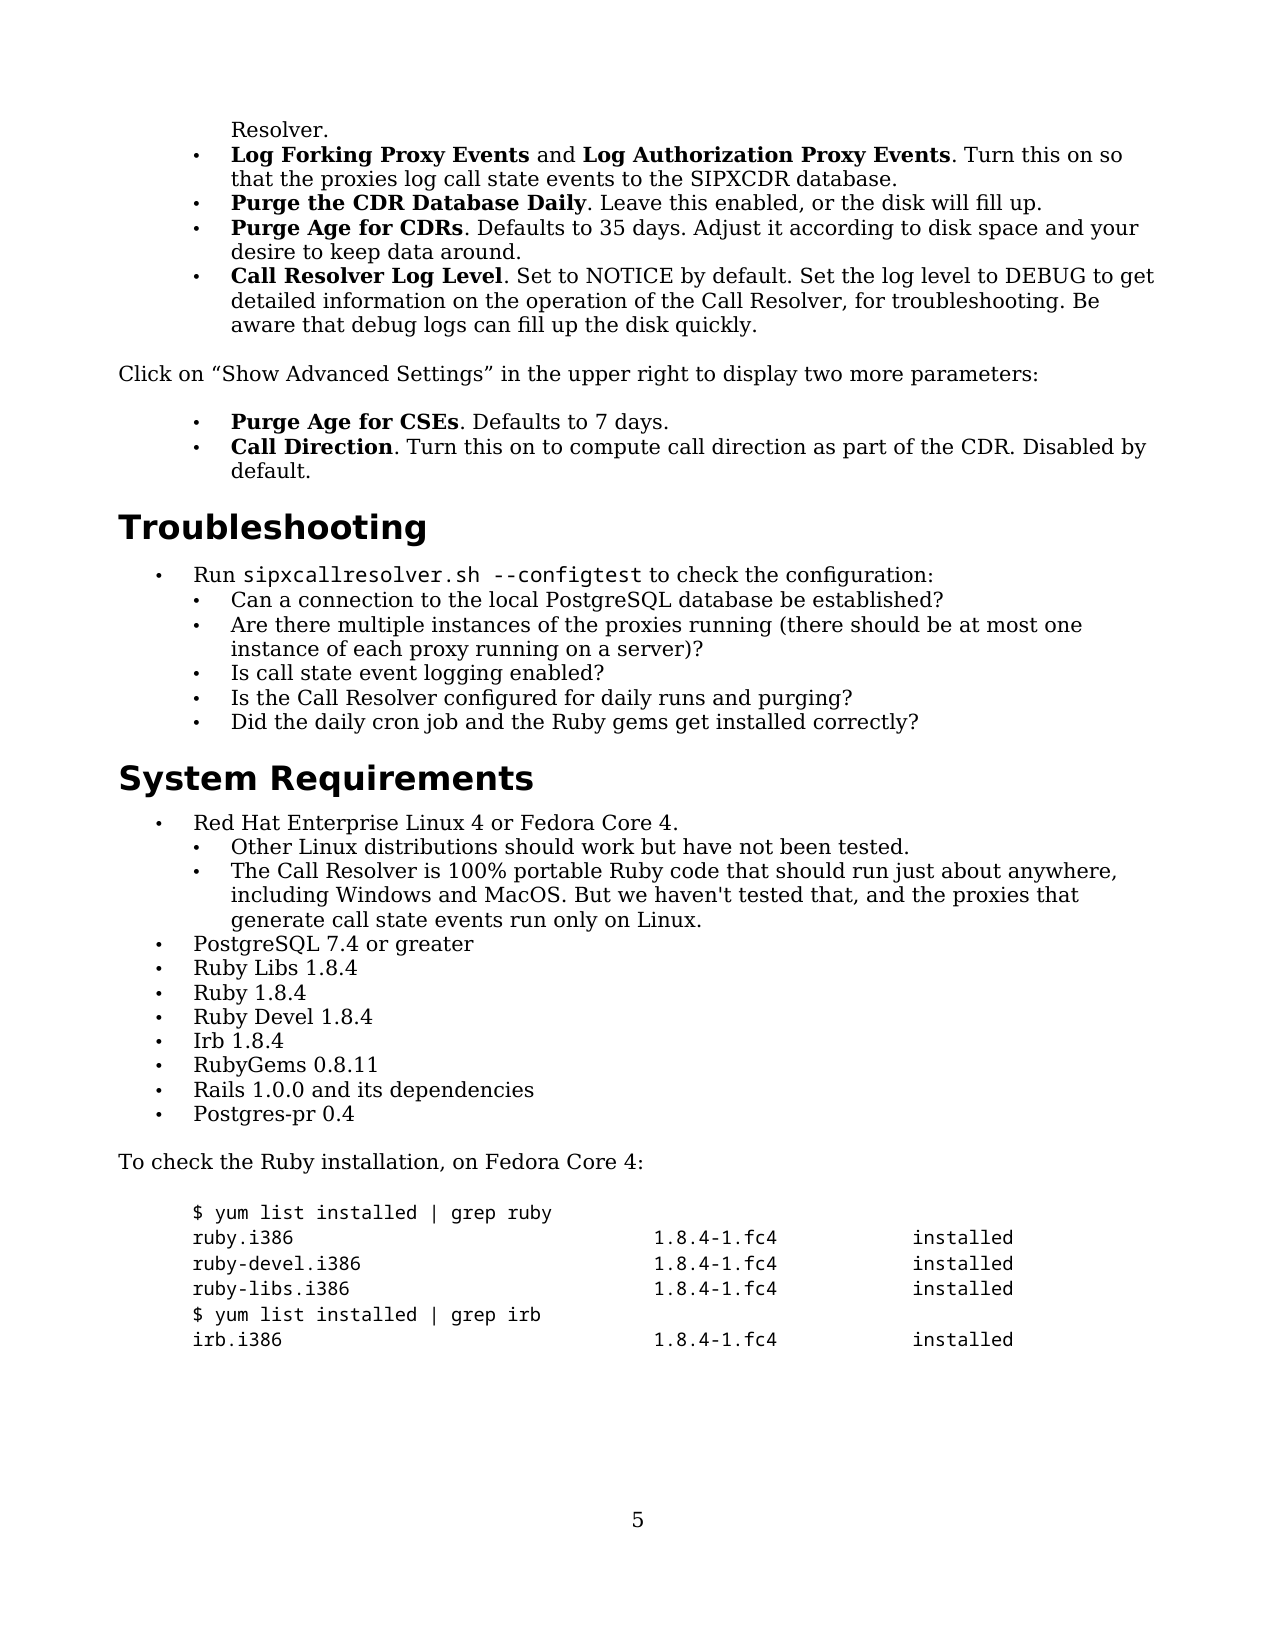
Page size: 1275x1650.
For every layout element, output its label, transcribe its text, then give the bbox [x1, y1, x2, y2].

text $ yum list installed | grep ruby [192, 1199, 1157, 1224]
list Ruby Devel 1.8.4 [156, 1005, 1157, 1029]
list Red Hat Enterprise Linux 4 or Fedora Core 4. [156, 811, 1157, 835]
list Are there multiple instances of the proxies running (there should be at most one instance of each proxy running on a server)? [193, 613, 1157, 661]
list Did the daily cron job and the Ruby gems get installed correctly? [193, 710, 1157, 734]
text Click on “Show Advanced Settings” in the upper right to display two more parameters: [118, 362, 1157, 386]
text ruby-libs.i386 1.8.4-1.fc4 installed [192, 1276, 1157, 1301]
subtitle Troubleshooting [118, 508, 1157, 547]
list Rails 1.0.0 and its dependencies [156, 1078, 1157, 1102]
text $ yum list installed | grep irb [192, 1301, 1157, 1327]
list Can a connection to the local PostgreSQL database be established? [193, 588, 1157, 613]
list Is the Call Resolver configured for daily runs and purging? [193, 686, 1157, 710]
subtitle System Requirements [118, 759, 1157, 798]
list Run sipxcallresolver.sh --configtest to check the configuration: [156, 560, 1157, 588]
list Other Linux distributions should work but have not been tested. [193, 835, 1157, 859]
text To check the Ruby installation, on Fedora Core 4: [118, 1150, 1157, 1175]
list The Call Resolver is 100% portable Ruby code that should run just about anywhere, including Windows and MacOS. But we haven't tested that, and the proxies that generate call state events run only on Linux. [193, 859, 1157, 932]
text ruby.i386 1.8.4-1.fc4 installed [192, 1224, 1157, 1250]
list RubyGems 0.8.11 [156, 1053, 1157, 1078]
list Resolver. [193, 118, 1157, 142]
list Is call state event logging enabled? [193, 661, 1157, 686]
list Call Direction. Turn this on to compute call direction as part of the CDR. Disabled by default. [193, 435, 1157, 483]
list Ruby 1.8.4 [156, 981, 1157, 1005]
list Purge Age for CDRs. Defaults to 35 days. Adjust it according to disk space and your desire to keep data around. [193, 216, 1157, 264]
list Irb 1.8.4 [156, 1029, 1157, 1053]
list PostgreSQL 7.4 or greater [156, 932, 1157, 956]
text irb.i386 1.8.4-1.fc4 installed [192, 1327, 1157, 1352]
list Log Forking Proxy Events and Log Authorization Proxy Events. Turn this on so that the proxies log call state events to the SIPXCDR database. [193, 142, 1157, 191]
list Call Resolver Log Level. Set to NOTICE by default. Set the log level to DEBUG to get detailed information on the operation of the Call Resolver, for troubleshooting. Be aware that debug logs can fill up the disk quickly. [193, 264, 1157, 337]
list Purge the CDR Database Daily. Leave this enabled, or the disk will fill up. [193, 191, 1157, 216]
list Purge Age for CSEs. Defaults to 7 days. [193, 410, 1157, 435]
list Ruby Libs 1.8.4 [156, 956, 1157, 981]
text ruby-devel.i386 1.8.4-1.fc4 installed [192, 1250, 1157, 1276]
list Postgres-pr 0.4 [156, 1102, 1157, 1126]
